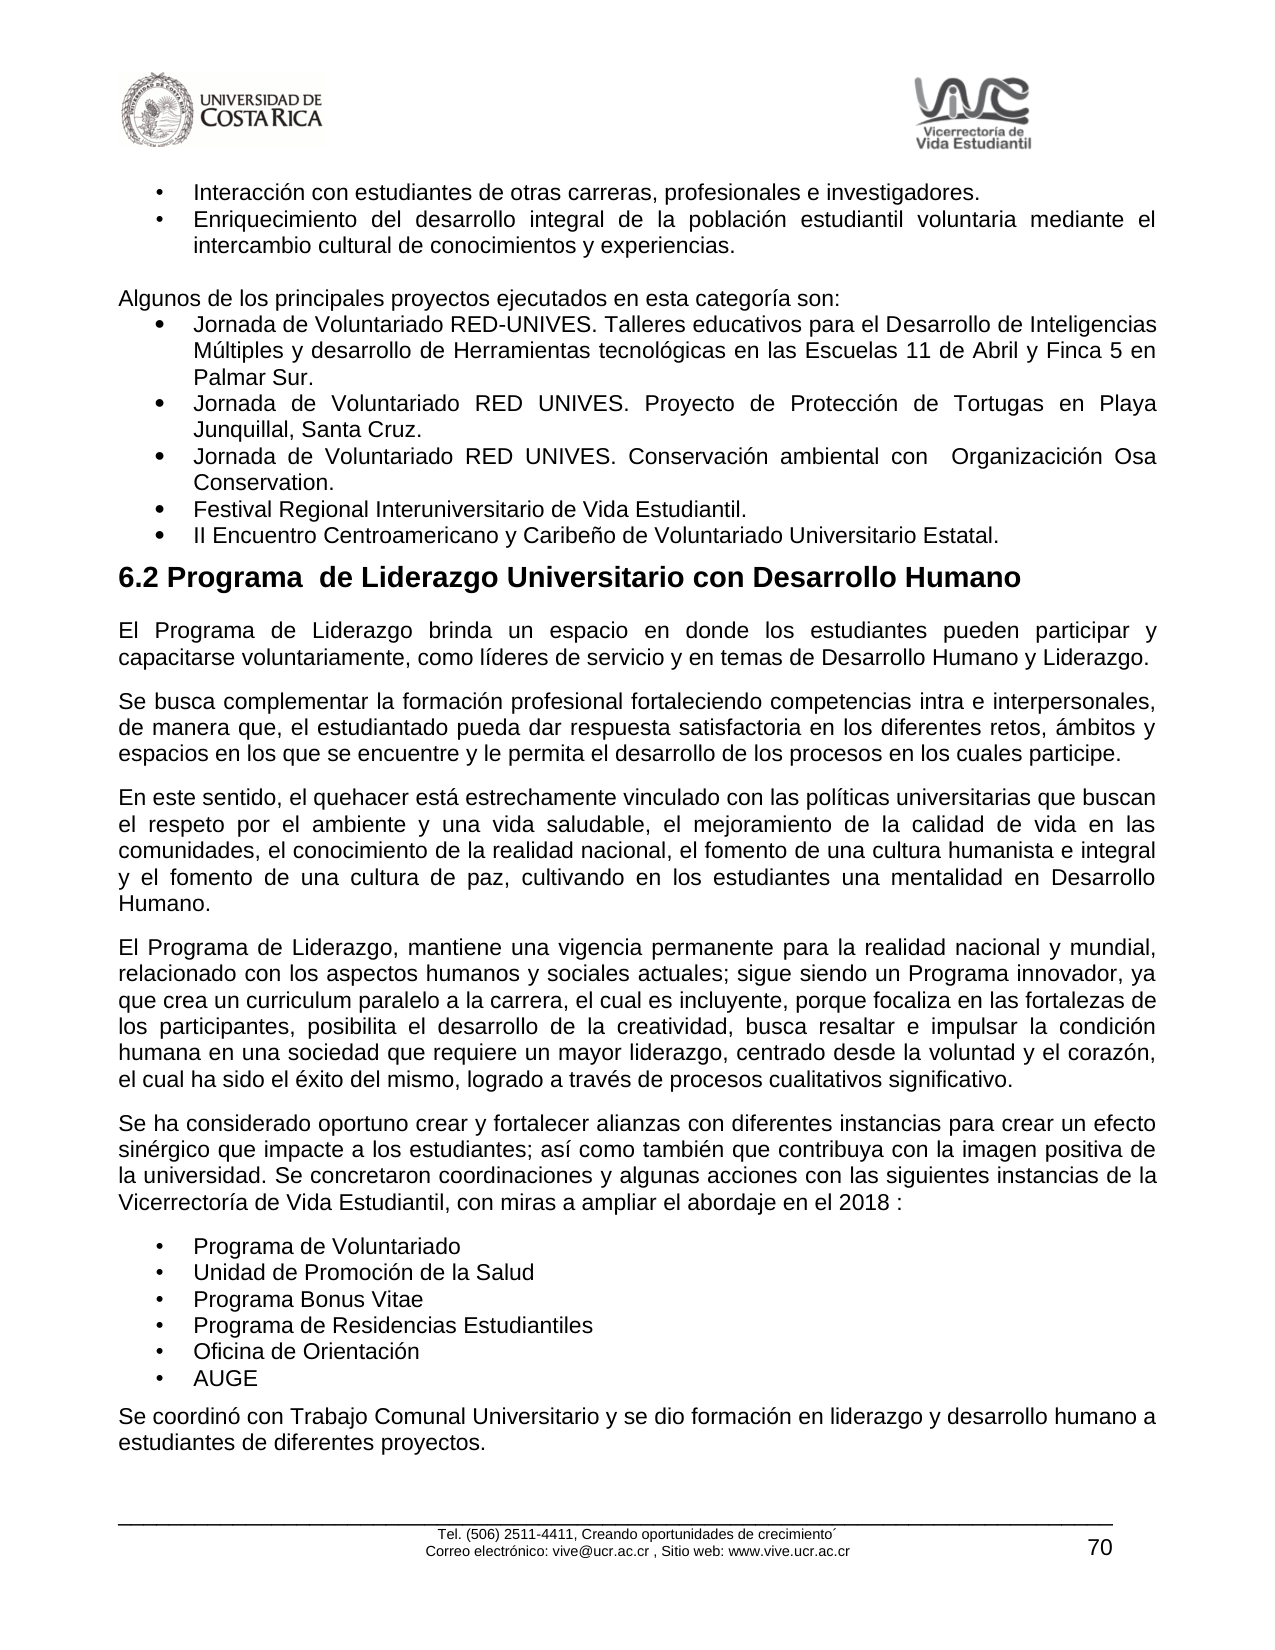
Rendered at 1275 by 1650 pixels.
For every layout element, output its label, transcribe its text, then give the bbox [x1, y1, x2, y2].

list Interacción con estudiantes de otras carreras, profesionales e investigadores. [156, 179, 1157, 206]
list Unidad de Promoción de la Salud [156, 1259, 1157, 1286]
text Se ha considerado oportuno crear y fortalecer alianzas con diferentes instancias para crear un efecto sinérgico que impacte a los estudiantes; así como también que contribuya con la imagen positiva de la universidad. Se concretaron coordinaciones y algunas acciones con las siguientes instancias de la Vicerrectoría de Vida Estudiantil, con miras a ampliar el abordaje en el 2018 : [118, 1110, 1157, 1215]
list Festival Regional Interuniversitario de Vida Estudiantil. [156, 496, 1157, 522]
list Programa de Voluntariado [156, 1233, 1157, 1259]
list Enriquecimiento del desarrollo integral de la población estudiantil voluntaria mediante el intercambio cultural de conocimientos y experiencias. [156, 206, 1157, 258]
list Jornada de Voluntariado RED UNIVES. Proyecto de Protección de Tortugas en Playa Junquillal, Santa Cruz. [156, 390, 1157, 443]
text El Programa de Liderazgo brinda un espacio en donde los estudiantes pueden participar y capacitarse voluntariamente, como líderes de servicio y en temas de Desarrollo Humano y Liderazgo. [118, 617, 1157, 670]
list Jornada de Voluntariado RED-UNIVES. Talleres educativos para el Desarrollo de Inteligencias Múltiples y desarrollo de Herramientas tecnológicas en las Escuelas 11 de Abril y Finca 5 en Palmar Sur. [156, 311, 1157, 390]
text Se coordinó con Trabajo Comunal Universitario y se dio formación en liderazgo y desarrollo humano a estudiantes de diferentes proyectos. [118, 1403, 1157, 1455]
list Oficina de Orientación [156, 1338, 1157, 1364]
list II Encuentro Centroamericano y Caribeño de Voluntariado Universitario Estatal. [156, 522, 1157, 548]
list AUGE [156, 1364, 1157, 1391]
text Se busca complementar la formación profesional fortaleciendo competencias intra e interpersonales, de manera que, el estudiantado pueda dar respuesta satisfactoria en los diferentes retos, ámbitos y espacios en los que se encuentre y le permita el desarrollo de los procesos en los cuales participe. [118, 688, 1157, 767]
text En este sentido, el quehacer está estrechamente vinculado con las políticas universitarias que buscan el respeto por el ambiente y una vida saludable, el mejoramiento de la calidad de vida en las comunidades, el conocimiento de la realidad nacional, el fomento de una cultura humanista e integral y el fomento de una cultura de paz, cultivando en los estudiantes una mentalidad en Desarrollo Humano. [118, 784, 1157, 916]
subtitle 6.2 Programa de Liderazgo Universitario con Desarrollo Humano [118, 560, 1157, 593]
text El Programa de Liderazgo, mantiene una vigencia permanente para la realidad nacional y mundial, relacionado con los aspectos humanos y sociales actuales; sigue siendo un Programa innovador, ya que crea un curriculum paralelo a la carrera, el cual es incluyente, porque focaliza en las fortalezas de los participantes, posibilita el desarrollo de la creatividad, busca resaltar e impulsar la condición humana en una sociedad que requiere un mayor liderazgo, centrado desde la voluntad y el corazón, el cual ha sido el éxito del mismo, logrado a través de procesos cualitativos significativo. [118, 934, 1157, 1092]
list Programa Bonus Vitae [156, 1286, 1157, 1312]
text Algunos de los principales proyectos ejecutados en esta categoría son: [118, 285, 1157, 311]
list Jornada de Voluntariado RED UNIVES. Conservación ambiental con Organizacición Osa Conservation. [156, 443, 1157, 496]
list Programa de Residencias Estudiantiles [156, 1312, 1157, 1338]
